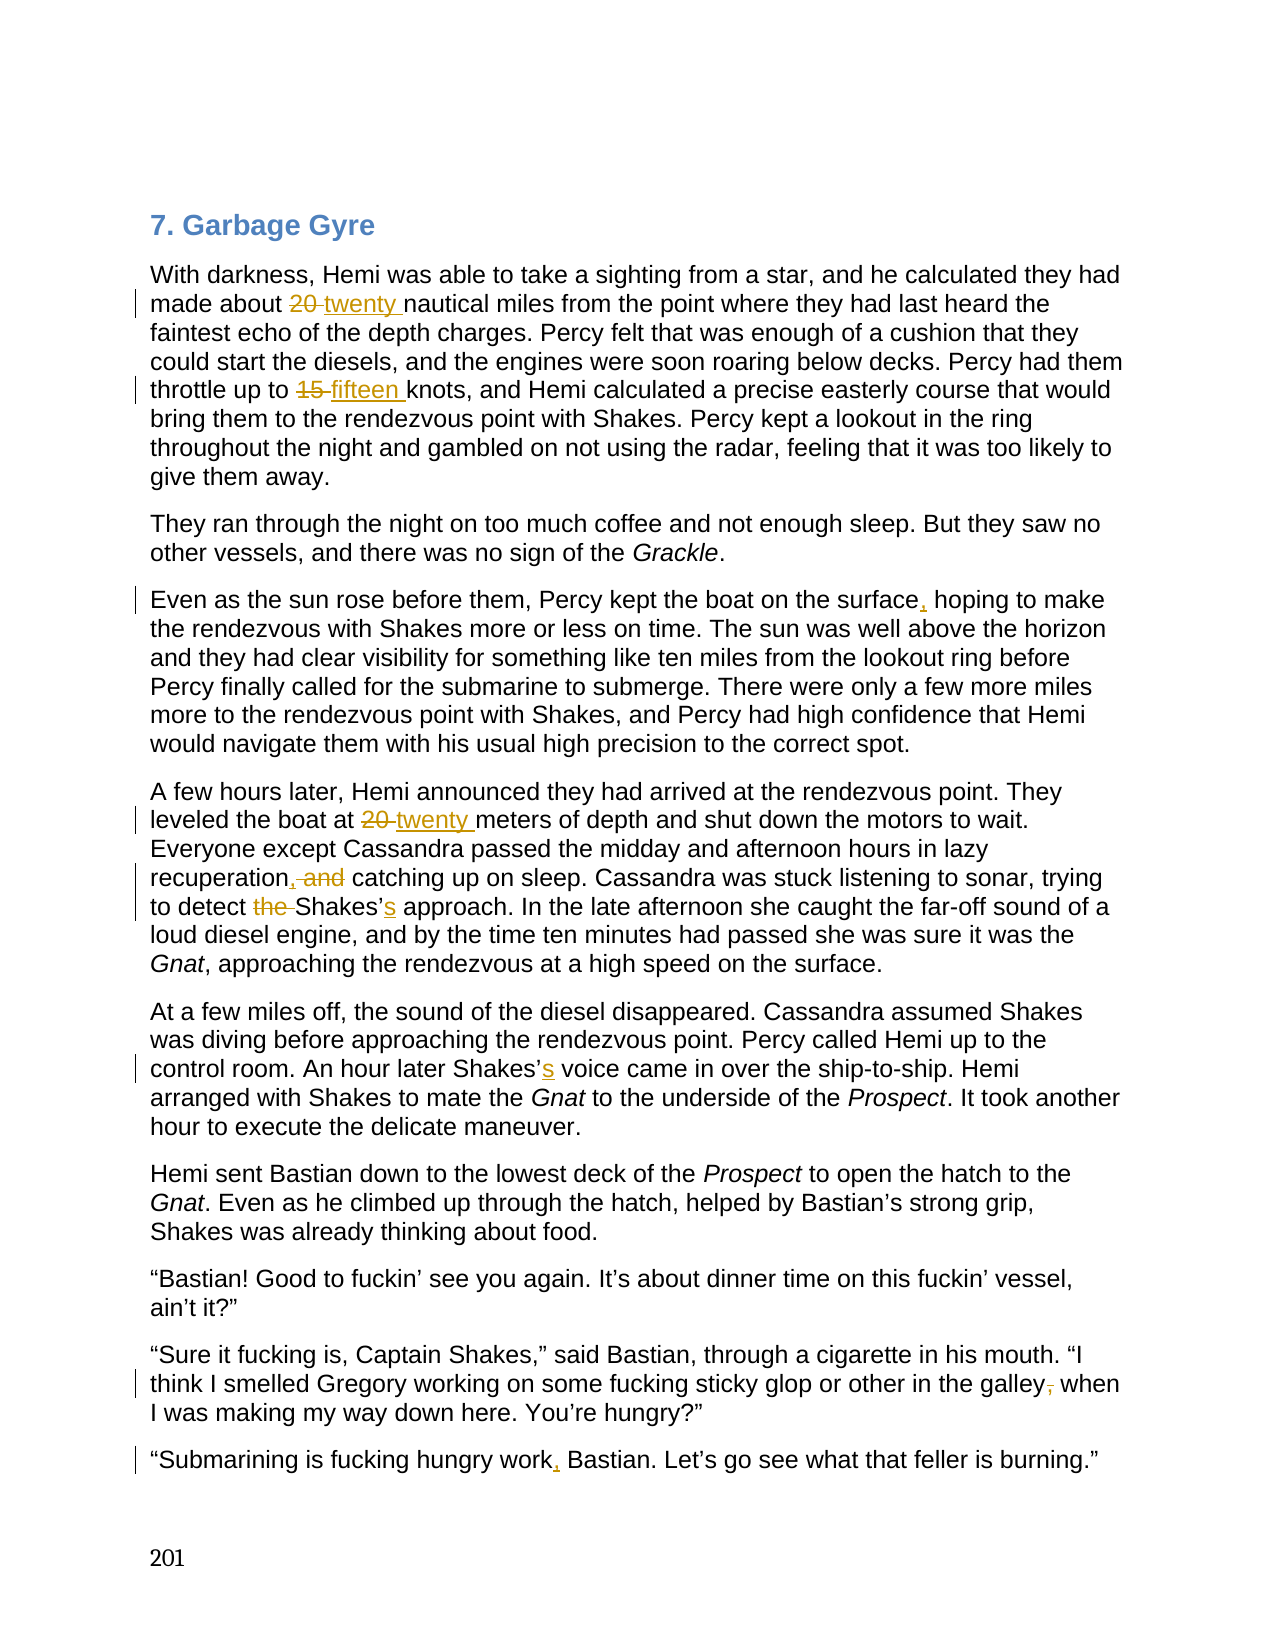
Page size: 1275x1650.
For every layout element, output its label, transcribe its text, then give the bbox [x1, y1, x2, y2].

text Even as the sun rose before them, Percy kept the boat on the surface, hoping to make the rendezvous with Shakes more or less on time. The sun was well above the horizon and they had clear visibility for something like ten miles from the lookout ring before Percy finally called for the submarine to submerge. There were only a few more miles more to the rendezvous point with Shakes, and Percy had high confidence that Hemi would navigate them with his usual high precision to the correct spot. [150, 586, 1125, 758]
subtitle 7. Garbage Gyre [150, 208, 1125, 242]
text A few hours later, Hemi announced they had arrived at the rendezvous point. They leveled the boat at twenty meters of depth and shut down the motors to wait. Everyone except Cassandra passed the midday and afternoon hours in lazy recuperation, catching up on sleep. Cassandra was stuck listening to sonar, trying to detect Shakes’s approach. In the late afternoon she caught the far-off sound of a loud diesel engine, and by the time ten minutes had passed she was sure it was the Gnat, approaching the rendezvous at a high speed on the surface. [150, 777, 1125, 978]
text “Sure it fucking is, Captain Shakes,” said Bastian, through a cigarette in his mouth. “I think I smelled Gregory working on some fucking sticky glop or other in the galley when I was making my way down here. You’re hungry?” [150, 1341, 1125, 1427]
text Hemi sent Bastian down to the lowest deck of the Prospect to open the hatch to the Gnat. Even as he climbed up through the hatch, helped by Bastian’s strong grip, Shakes was already thinking about food. [150, 1159, 1125, 1246]
text At a few miles off, the sound of the diesel disappeared. Cassandra assumed Shakes was diving before approaching the rendezvous point. Percy called Hemi up to the control room. An hour later Shakes’s voice came in over the ship-to-ship. Hemi arranged with Shakes to mate the Gnat to the underside of the Prospect. It took another hour to execute the delicate maneuver. [150, 997, 1125, 1141]
text “Submarining is fucking hungry work, Bastian. Let’s go see what that feller is burning.” [150, 1446, 1125, 1474]
text They ran through the night on too much coffee and not enough sleep. But they saw no other vessels, and there was no sign of the Grackle. [150, 509, 1125, 567]
text “Bastian! Good to fuckin’ see you again. It’s about dinner time on this fuckin’ vessel, ain’t it?” [150, 1264, 1125, 1322]
text With darkness, Hemi was able to take a sighting from a star, and he calculated they had made about twenty nautical miles from the point where they had last heard the faintest echo of the depth charges. Percy felt that was enough of a cushion that they could start the diesels, and the engines were soon roaring below decks. Percy had them throttle up to fifteen knots, and Hemi calculated a precise easterly course that would bring them to the rendezvous point with Shakes. Percy kept a lookout in the ring throughout the night and gambled on not using the radar, feeling that it was too likely to give them away. [150, 261, 1125, 491]
